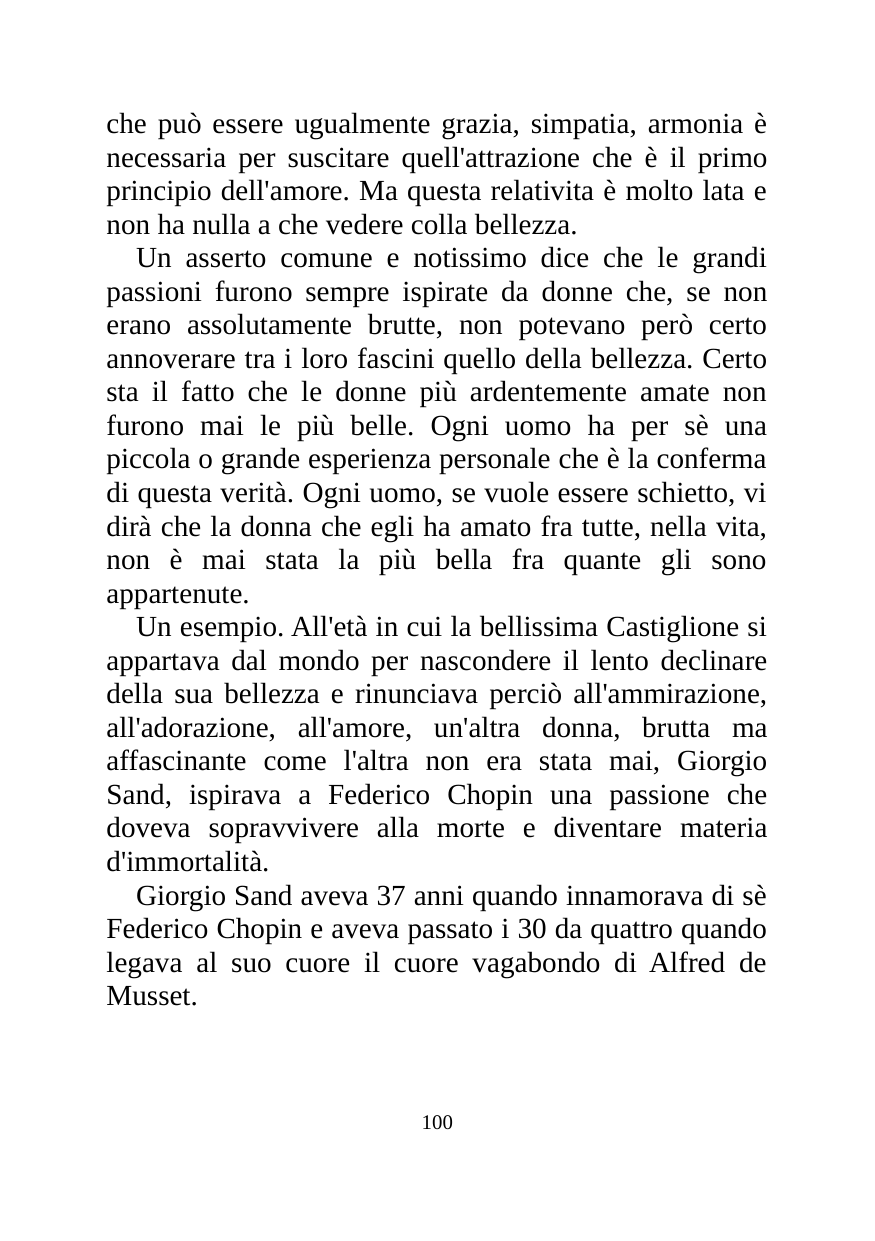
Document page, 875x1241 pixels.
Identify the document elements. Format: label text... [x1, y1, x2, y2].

text Un asserto comune e notissimo dice che le grandi passioni furono sempre ispirate da donne che, se non erano assolutamente brutte, non potevano però certo annoverare tra i loro fascini quello della bellezza. Certo sta il fatto che le donne più ardentemente amate non furono mai le più belle. Ogni uomo ha per sè una piccola o grande esperienza personale che è la conferma di questa verità. Ogni uomo, se vuole essere schietto, vi dirà che la donna che egli ha amato fra tutte, nella vita, non è mai stata la più bella fra quante gli sono appartenute. [106, 240, 768, 609]
text Giorgio Sand aveva 37 anni quando innamorava di sè Federico Chopin e aveva passato i 30 da quattro quando legava al suo cuore il cuore vagabondo di Alfred de Musset. [106, 878, 768, 1012]
text che può essere ugualmente grazia, simpatia, armonia è necessaria per suscitare quell'attrazione che è il primo principio dell'amore. Ma questa relativita è molto lata e non ha nulla a che vedere colla bellezza. [106, 106, 768, 240]
text Un esempio. All'età in cui la bellissima Castiglione si appartava dal mondo per nascondere il lento declinare della sua bellezza e rinunciava perciò all'ammirazione, all'adorazione, all'amore, un'altra donna, brutta ma affascinante come l'altra non era stata mai, Giorgio Sand, ispirava a Federico Chopin una passione che doveva sopravvivere alla morte e diventare materia d'immortalità. [106, 609, 768, 878]
